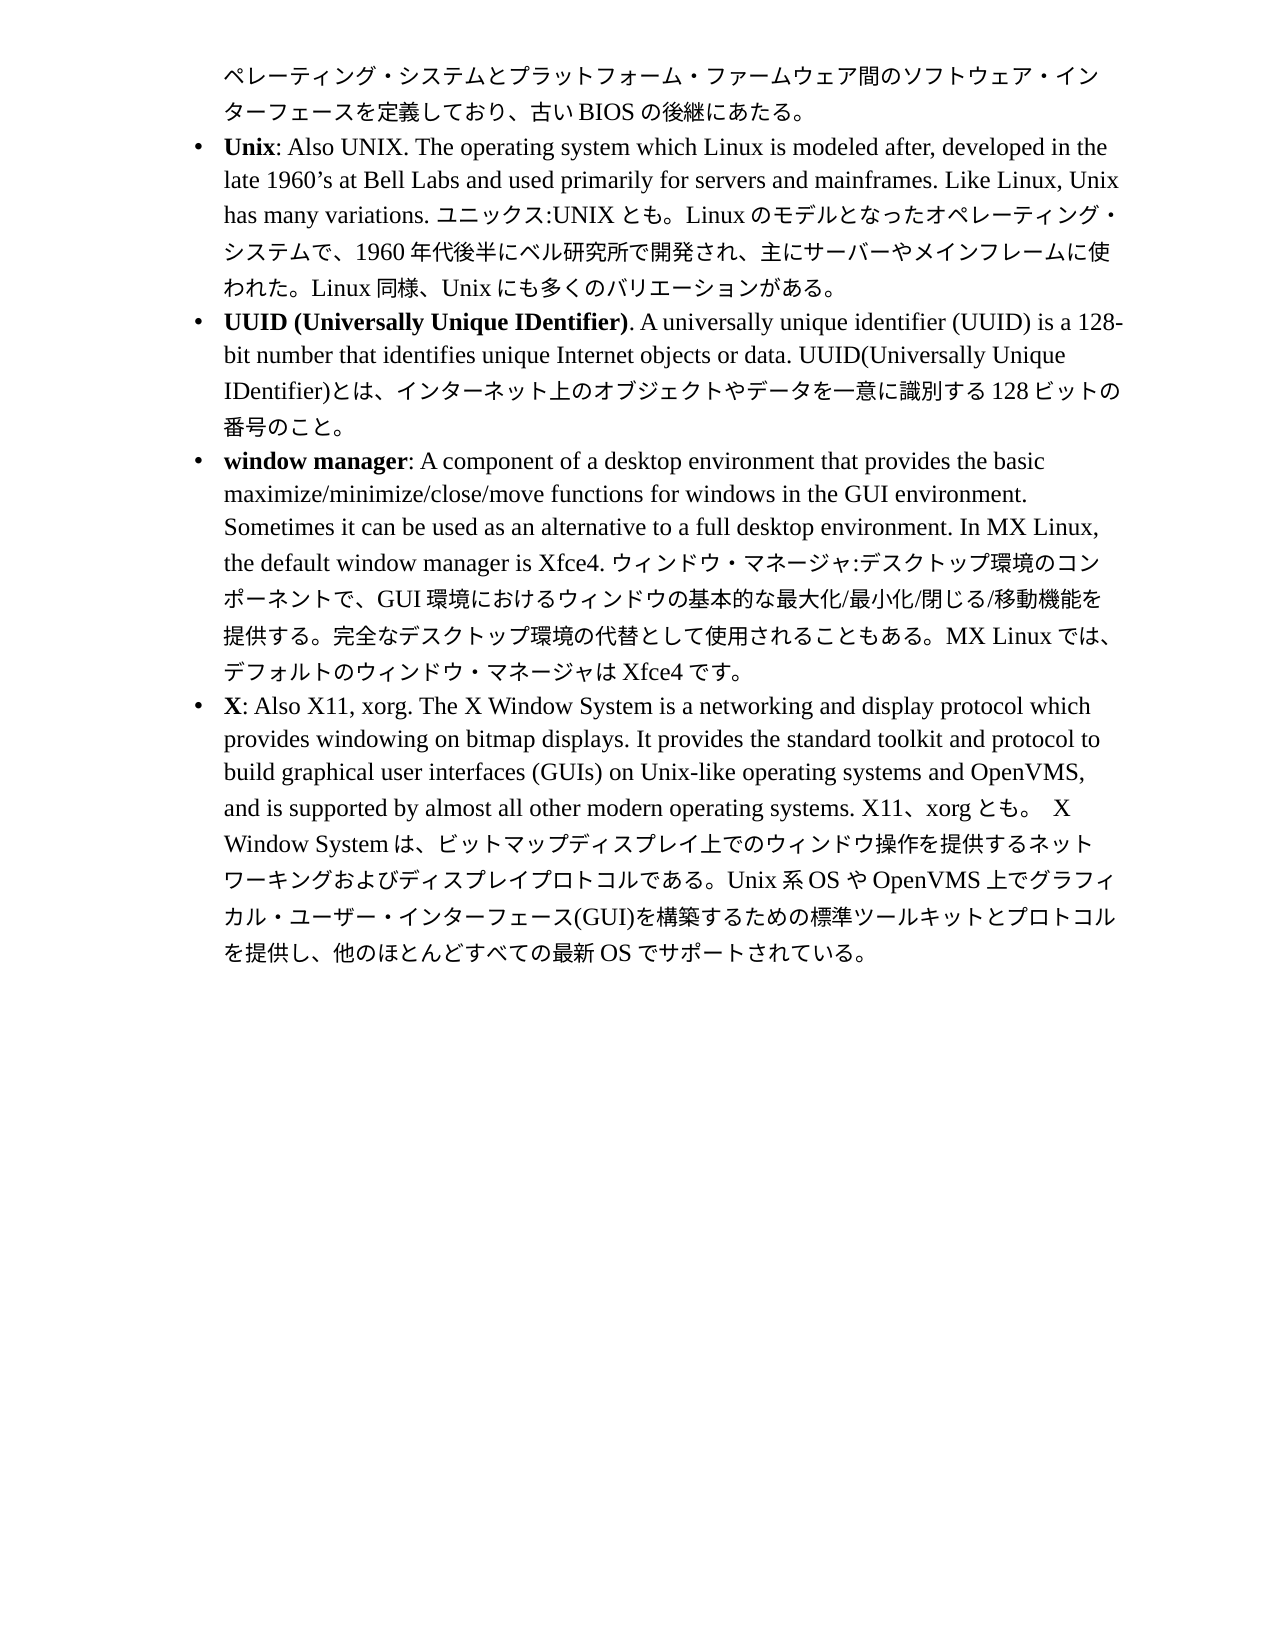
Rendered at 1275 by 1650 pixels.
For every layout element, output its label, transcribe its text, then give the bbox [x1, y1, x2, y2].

list Unix: Also UNIX. The operating system which Linux is modeled after, developed in the late 1960’s at Bell Labs and used primarily for servers and mainframes. Like Linux, Unix has many variations. ユニックス:UNIXとも。Linuxのモデルとなったオペレーティング・システムで、1960年代後半にベル研究所で開発され、主にサーバーやメインフレームに使われた。Linux同様、Unixにも多くのバリエーションがある。 [194, 132, 1125, 303]
list ペレーティング・システムとプラットフォーム・ファームウェア間のソフトウェア・インターフェースを定義しており、古いBIOSの後継にあたる。 [194, 59, 1125, 127]
list UUID (Universally Unique IDentifier). A universally unique identifier (UUID) is a 128-bit number that identifies unique Internet objects or data. UUID(Universally Unique IDentifier)とは、インターネット上のオブジェクトやデータを一意に識別する128ビットの番号のこと。 [194, 307, 1125, 442]
list window manager: A component of a desktop environment that provides the basic maximize/minimize/close/move functions for windows in the GUI environment. Sometimes it can be used as an alternative to a full desktop environment. In MX Linux, the default window manager is Xfce4. ウィンドウ・マネージャ:デスクトップ環境のコンポーネントで、GUI環境におけるウィンドウの基本的な最大化/最小化/閉じる/移動機能を提供する。完全なデスクトップ環境の代替として使用されることもある。MX Linuxでは、デフォルトのウィンドウ・マネージャはXfce4です。 [194, 446, 1125, 687]
list X: Also X11, xorg. The X Window System is a networking and display protocol which provides windowing on bitmap displays. It provides the standard toolkit and protocol to build graphical user interfaces (GUIs) on Unix-like operating systems and OpenVMS, and is supported by almost all other modern operating systems. X11、xorgとも。 X Window Systemは、ビットマップディスプレイ上でのウィンドウ操作を提供するネットワーキングおよびディスプレイプロトコルである。Unix系OS やOpenVMS上でグラフィカル・ユーザー・インターフェース(GUI)を構築するための標準ツールキットとプロトコルを提供し、他のほとんどすべての最新OSでサポートされている。 [194, 691, 1125, 968]
